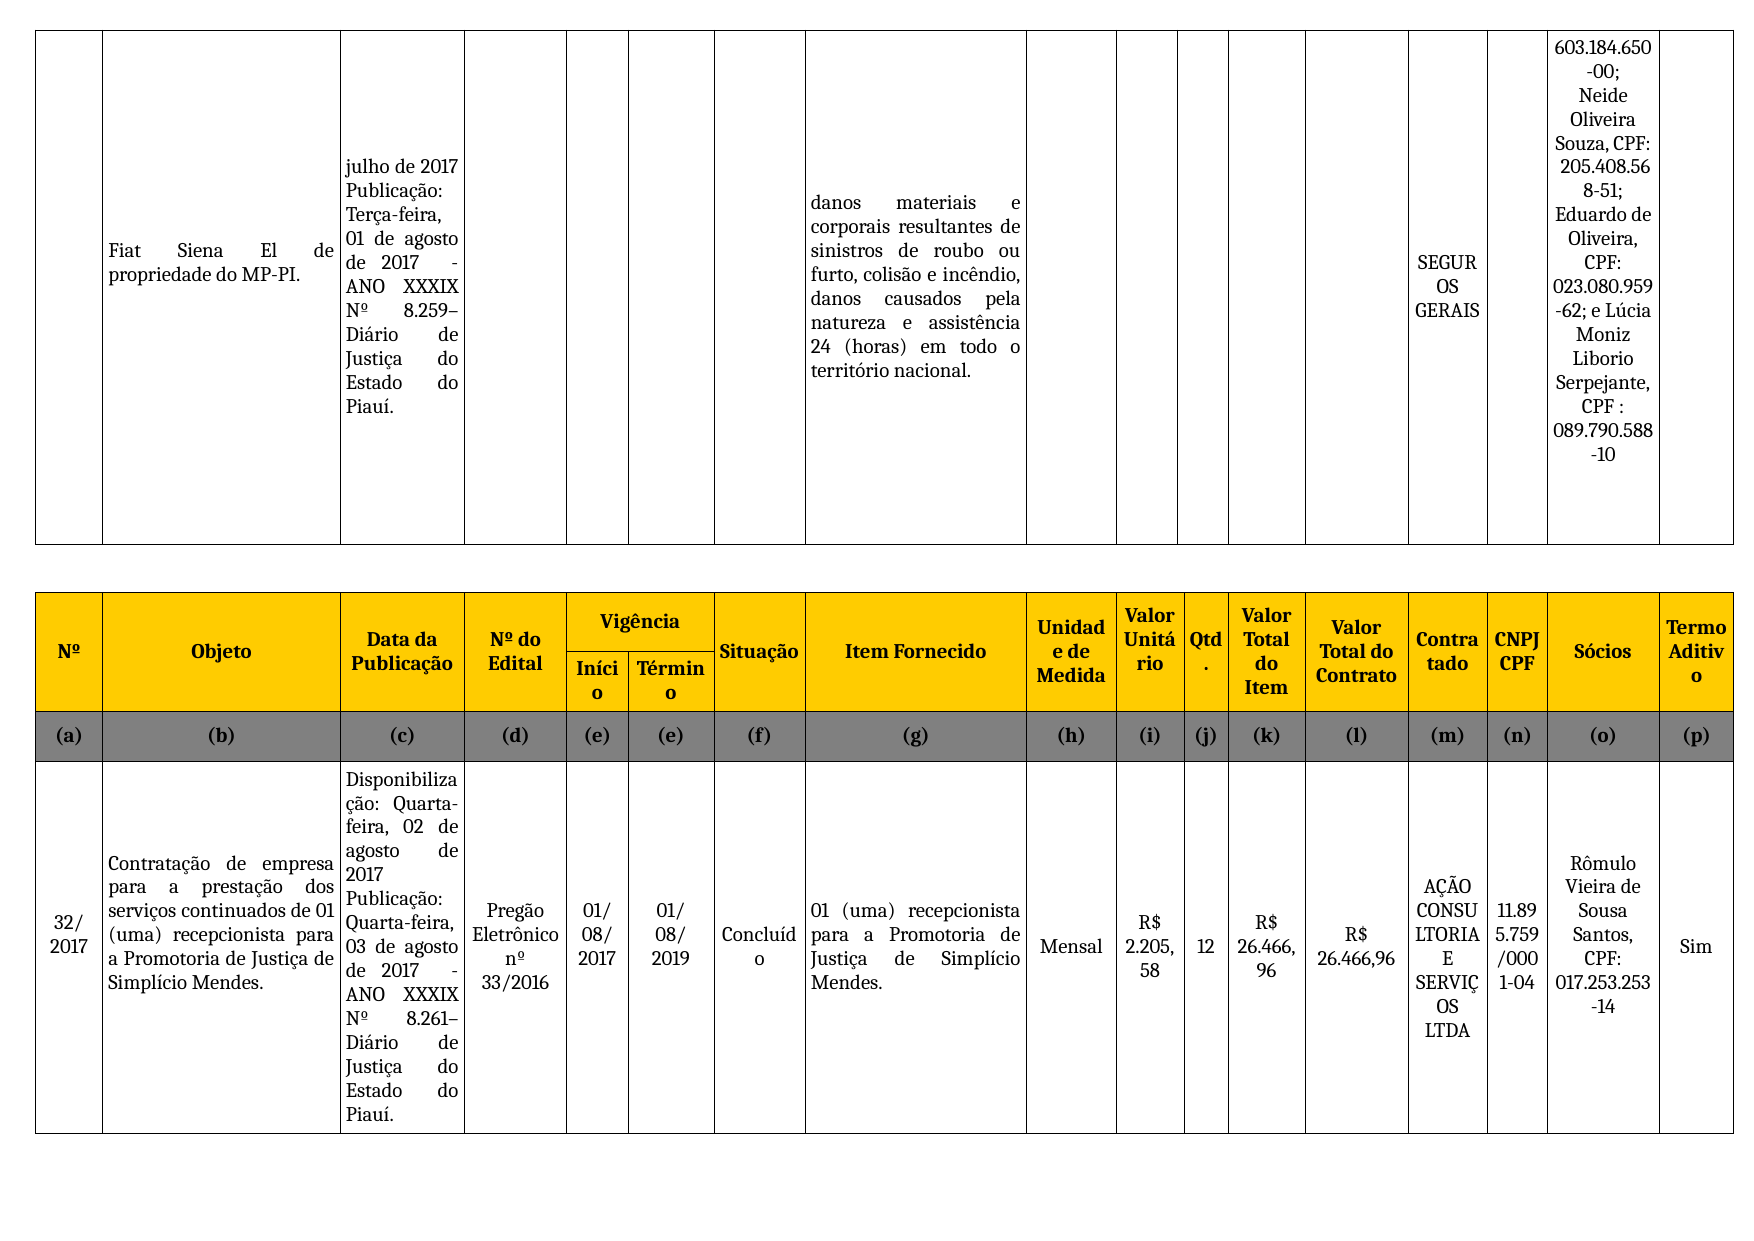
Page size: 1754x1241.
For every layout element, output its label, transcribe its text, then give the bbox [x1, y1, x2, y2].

table_cell SEGUROS GERAIS [1409, 31, 1487, 544]
table_cell 01 (uma) recepcionista para a Promotoria de Justiça de Simplício Mendes. [806, 762, 1026, 1132]
table_cell Fiat Siena El de propriedade do MP-PI. [103, 31, 340, 544]
table_cell (c) [341, 712, 464, 761]
table_header Item Fornecido [806, 593, 1026, 711]
table_cell 01/ 08/ 2019 [629, 762, 714, 1132]
table_header Nº do Edital [465, 593, 566, 711]
table_cell (n) [1488, 712, 1547, 761]
table_cell [1229, 31, 1305, 544]
table_cell Disponibilização: Quarta-feira, 02 de agosto de 2017 Publicação: Quarta-feira, 03 de agosto de 2017 - ANO XXXIX Nº 8.261– Diário de Justiça do Estado do Piauí. [341, 762, 464, 1132]
table_cell R$ 2.205,58 [1117, 762, 1184, 1132]
table_cell (g) [806, 712, 1026, 761]
table_header Data da Publicação [341, 593, 464, 711]
table_cell (e) [567, 712, 628, 761]
table_cell (m) [1409, 712, 1487, 761]
table_cell [36, 31, 102, 544]
table_cell Término [629, 652, 714, 711]
table_cell R$ 26.466,96 [1306, 762, 1408, 1132]
table_cell [1660, 31, 1733, 544]
table_header Valor Unitário [1117, 593, 1184, 711]
table_header Objeto [103, 593, 340, 711]
table_cell [465, 31, 566, 544]
table_cell (a) [36, 712, 102, 761]
table_header Contratado [1409, 593, 1487, 711]
table_cell [715, 31, 805, 544]
table_cell 12 [1185, 762, 1228, 1132]
table_header Qtd. [1185, 593, 1228, 711]
table_header Termo Aditivo [1660, 593, 1733, 711]
table_cell [1488, 31, 1547, 544]
table_cell (j) [1185, 712, 1228, 761]
table_cell [567, 31, 628, 544]
table_header Sócios [1548, 593, 1659, 711]
table_cell 01/ 08/ 2017 [567, 762, 628, 1132]
table_cell (i) [1117, 712, 1184, 761]
table_cell Concluído [715, 762, 805, 1132]
table_cell (p) [1660, 712, 1733, 761]
table_cell Início [567, 652, 628, 711]
table_cell 32/ 2017 [36, 762, 102, 1132]
table_cell Sim [1660, 762, 1733, 1132]
table_cell julho de 2017 Publicação: Terça-feira, 01 de agosto de 2017 - ANO XXXIX Nº 8.259– Diário de Justiça do Estado do Piauí. [341, 31, 464, 544]
table_cell - [1117, 31, 1177, 544]
table_cell Mensal [1027, 762, 1116, 1132]
table_cell (e) [629, 712, 714, 761]
table_cell Contratação de empresa para a prestação dos serviços continuados de 01 (uma) recepcionista para a Promotoria de Justiça de Simplício Mendes. [103, 762, 340, 1132]
table_header CNPJ CPF [1488, 593, 1547, 711]
table_header Situação [715, 593, 805, 711]
table_cell R$ 26.466,96 [1229, 762, 1305, 1132]
table_cell [1306, 31, 1408, 544]
table_header Vigência [567, 593, 714, 651]
table_header Nº [36, 593, 102, 711]
table_cell danos materiais e corporais resultantes de sinistros de roubo ou furto, colisão e incêndio, danos causados pela natureza e assistência 24 (horas) em todo o território nacional. [806, 31, 1026, 544]
table_cell (k) [1229, 712, 1305, 761]
table_cell 11.895.759/0001-04 [1488, 762, 1547, 1132]
table_header Valor Total do Item [1229, 593, 1305, 711]
table_cell - [1027, 31, 1116, 544]
table_cell (l) [1306, 712, 1408, 761]
table_cell (f) [715, 712, 805, 761]
table_cell Pregão Eletrônico nº 33/2016 [465, 762, 566, 1132]
table_cell AÇÃO CONSULTORIA E SERVIÇOS LTDA [1409, 762, 1487, 1132]
table_cell (h) [1027, 712, 1116, 761]
table_cell (d) [465, 712, 566, 761]
table_cell - [1178, 31, 1228, 544]
table_cell Rômulo Vieira de Sousa Santos, CPF: 017.253.253-14 [1548, 762, 1659, 1132]
table_cell (b) [103, 712, 340, 761]
table_cell [629, 31, 714, 544]
table_header Unidade de Medida [1027, 593, 1116, 711]
table_cell 603.184.650-00; Neide Oliveira Souza, CPF: 205.408.568-51; Eduardo de Oliveira, CPF: 023.080.959-62; e Lúcia Moniz Liborio Serpejante, CPF : 089.790.588-10 [1548, 31, 1659, 544]
table_header Valor Total do Contrato [1306, 593, 1408, 711]
table_cell (o) [1548, 712, 1659, 761]
